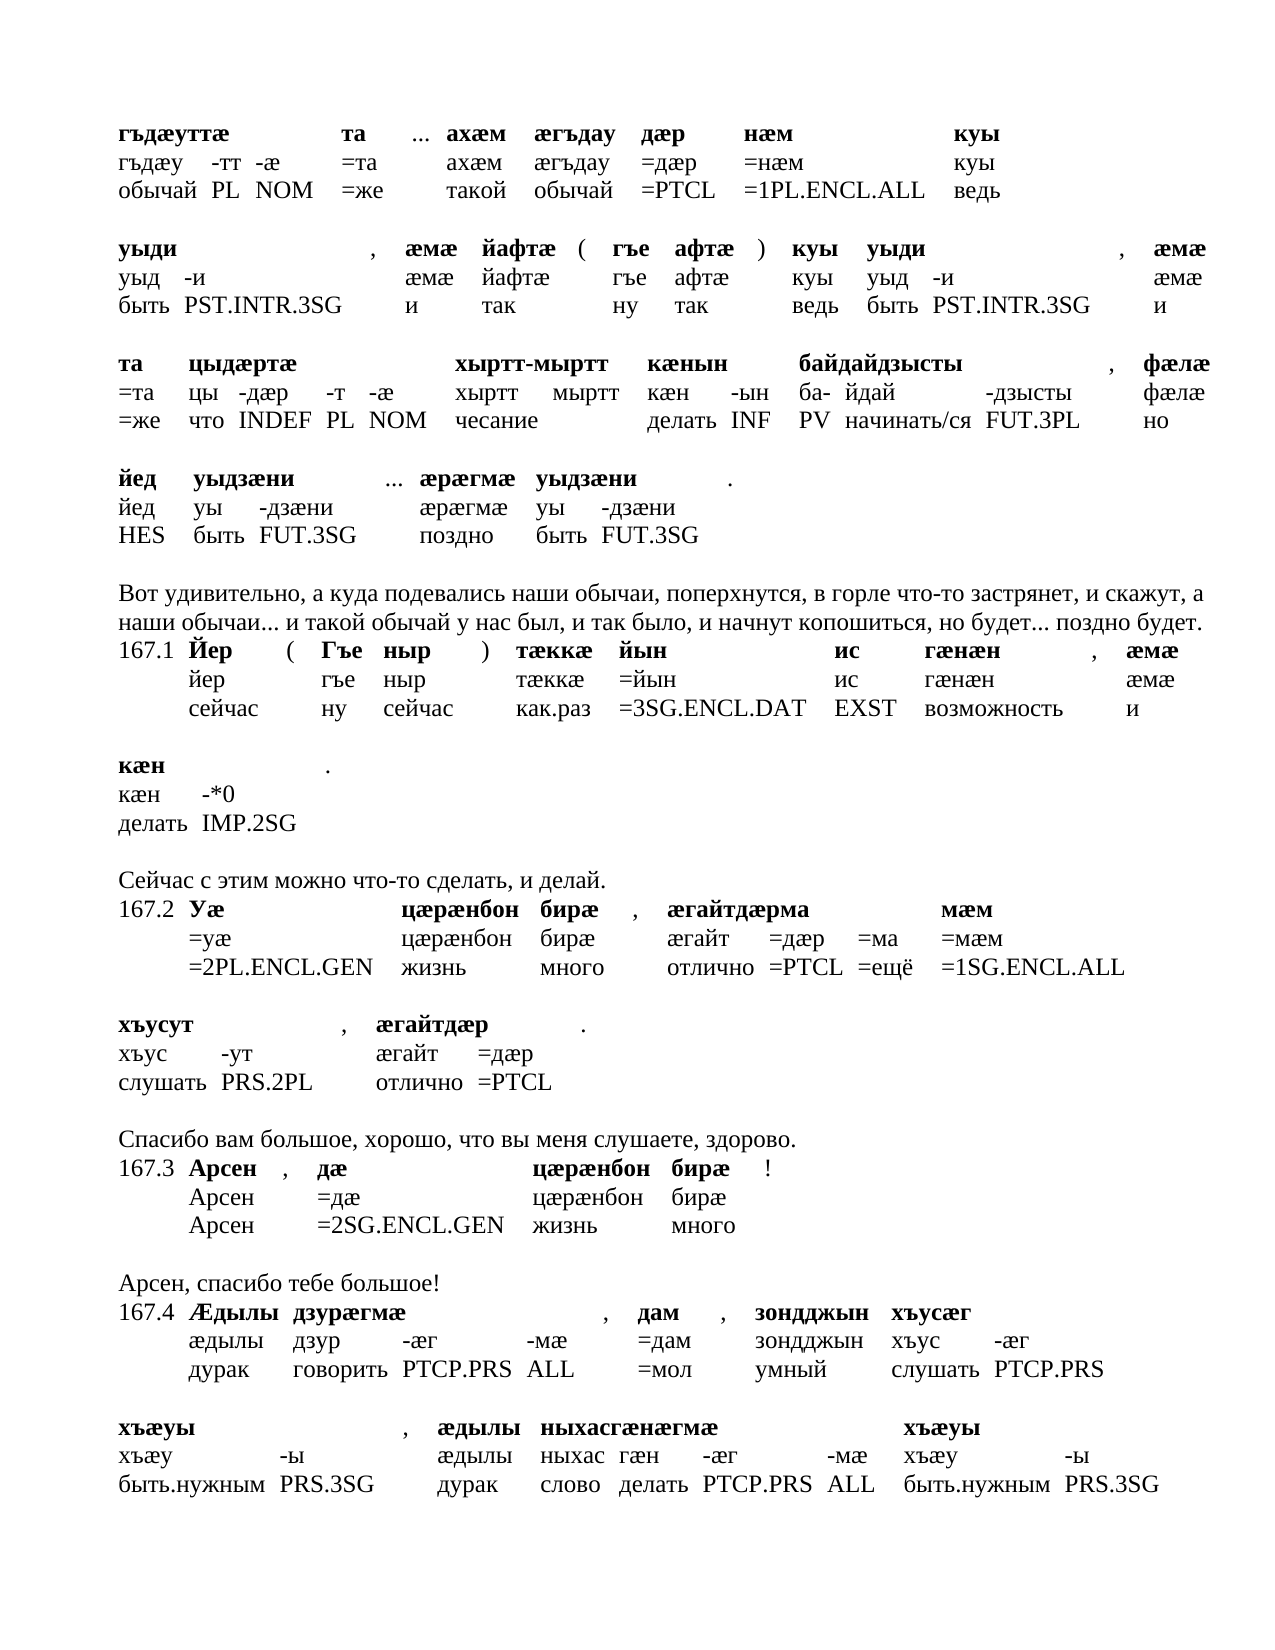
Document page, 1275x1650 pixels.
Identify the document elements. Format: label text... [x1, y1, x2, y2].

text ис [834, 664, 897, 693]
text -тт [211, 147, 241, 176]
text æмæ [405, 233, 468, 262]
text бирæ [540, 894, 618, 923]
text -æ [255, 147, 313, 176]
text , [1091, 636, 1112, 664]
text дурак [437, 1469, 513, 1498]
text зондджын [755, 1297, 877, 1326]
text йер [188, 664, 259, 693]
text хъæу [118, 1441, 266, 1469]
text æгайт [376, 1038, 463, 1067]
text йафтæ [482, 233, 564, 262]
text -ы [1064, 1441, 1160, 1469]
text гъдæуттæ [118, 118, 327, 147]
text NOM [369, 406, 427, 434]
text æдылы [437, 1441, 513, 1469]
text ныхасгæнæгмæ [540, 1412, 889, 1441]
text цæрæнбон [401, 923, 512, 952]
text =2SG.ENCL.GEN [317, 1211, 505, 1239]
text что [188, 406, 224, 434]
text ( [286, 636, 307, 664]
text -ын [731, 377, 771, 406]
text EXST [834, 693, 897, 722]
text Гъе [321, 636, 369, 664]
text ! [763, 1153, 784, 1182]
text йдай [845, 377, 972, 406]
text , [1108, 348, 1129, 377]
text йын [619, 636, 820, 664]
text быть [867, 291, 918, 319]
text цæрæнбон [532, 1182, 644, 1211]
text йафтæ [482, 262, 550, 291]
text гъе [612, 262, 647, 291]
text слово [540, 1469, 605, 1498]
text , [603, 1297, 624, 1326]
text PL [326, 406, 355, 434]
text . [727, 463, 748, 492]
text уыдзæни [193, 463, 371, 492]
text NOM [255, 176, 313, 204]
text кæн [118, 779, 188, 808]
text -мæ [526, 1326, 575, 1354]
text æрæгмæ [419, 463, 522, 492]
text кæн [118, 751, 311, 779]
text 167.3 [118, 1153, 174, 1182]
text =мæм [941, 923, 1126, 952]
text говорить [293, 1354, 388, 1383]
text , [632, 894, 653, 923]
text =PTCL [477, 1067, 552, 1096]
text много [671, 1211, 736, 1239]
text Вот удивительно, а куда подевались наши обычаи, поперхнутся, в горле что-то застрянет, и скажут, а наши обычаи... и такой обычай у нас был, и так было, и начнут копошиться, но будет... поздно будет. [118, 578, 1249, 636]
text слушать [118, 1067, 207, 1096]
text , [720, 1297, 741, 1326]
text =нæм [744, 147, 926, 176]
text æмæ [405, 262, 454, 291]
text -дæр [238, 377, 312, 406]
text -дзæни [259, 492, 357, 521]
text хъæу [903, 1441, 1051, 1469]
text куы [953, 118, 1014, 147]
text =ма [857, 923, 913, 952]
text зондджын [755, 1326, 864, 1354]
text =дæ [317, 1182, 505, 1211]
text ныр [383, 636, 467, 664]
text ) [757, 233, 778, 262]
text куы [792, 233, 853, 262]
text æгайт [667, 923, 755, 952]
text =дæр [477, 1038, 552, 1067]
text хъусæг [891, 1297, 1118, 1326]
text делать [647, 406, 717, 434]
text ведь [792, 291, 839, 319]
text йед [118, 492, 166, 521]
text 167.4 [118, 1297, 174, 1326]
text Арсен, спасибо тебе большое! [118, 1268, 1249, 1297]
text бирæ [540, 923, 604, 952]
text дзурæгмæ [293, 1297, 589, 1326]
text тæккæ [516, 664, 591, 693]
text дам [637, 1297, 706, 1326]
text дзур [293, 1326, 388, 1354]
text ну [321, 693, 355, 722]
text сейчас [383, 693, 453, 722]
text -æг [402, 1326, 513, 1354]
text æмæ [1153, 262, 1202, 291]
text =уæ [188, 923, 373, 952]
text Спасибо вам большое, хорошо, что вы меня слушаете, здорово. [118, 1124, 1249, 1153]
text , [282, 1153, 303, 1182]
text . [580, 1009, 601, 1038]
text æгайтдæр [376, 1009, 566, 1038]
text æдылы [437, 1412, 526, 1441]
text -и [932, 262, 1091, 291]
text такой [446, 176, 506, 204]
text ( [578, 233, 599, 262]
text PST.INTR.3SG [932, 291, 1091, 319]
text Арсен [188, 1182, 254, 1211]
text ныхас [540, 1441, 605, 1469]
text ахæм [446, 118, 520, 147]
text æмæ [1153, 233, 1216, 262]
text кæн [647, 377, 717, 406]
text =PTCL [768, 952, 844, 981]
text HES [118, 521, 166, 549]
text и [1153, 291, 1202, 319]
text куы [792, 262, 839, 291]
text так [482, 291, 550, 319]
text цыдæртæ [188, 348, 441, 377]
text =же [341, 176, 384, 204]
text FUT.3SG [259, 521, 357, 549]
text тæккæ [516, 636, 605, 664]
text гæнæн [924, 636, 1077, 664]
text -ы [279, 1441, 374, 1469]
text -дзысты [985, 377, 1081, 406]
text фæлæ [1143, 377, 1205, 406]
text гæн [619, 1441, 689, 1469]
text æрæгмæ [419, 492, 508, 521]
text делать [619, 1469, 689, 1498]
text фæлæ [1143, 348, 1219, 377]
text кæнын [647, 348, 785, 377]
text -*0 [202, 779, 297, 808]
text æдылы [188, 1326, 264, 1354]
text INDEF [238, 406, 312, 434]
text уыди [867, 233, 1105, 262]
text уыд [867, 262, 918, 291]
text умный [755, 1354, 864, 1383]
text как.раз [516, 693, 591, 722]
text ALL [827, 1469, 876, 1498]
text обычай [534, 176, 613, 204]
text -т [326, 377, 355, 406]
text -ут [221, 1038, 313, 1067]
text æгайтдæрма [667, 894, 927, 923]
text INF [731, 406, 771, 434]
text возможность [924, 693, 1063, 722]
text быть [536, 521, 587, 549]
text и [1126, 693, 1175, 722]
text но [1143, 406, 1205, 434]
text =та [341, 147, 384, 176]
text поздно [419, 521, 508, 549]
text =3SG.ENCL.DAT [619, 693, 806, 722]
text афтæ [674, 233, 743, 262]
text PST.INTR.3SG [184, 291, 342, 319]
text делать [118, 808, 188, 837]
text Сейчас с этим можно что-то сделать, и делай. [118, 866, 1249, 894]
text ведь [953, 176, 1001, 204]
text ... [384, 463, 406, 492]
text ахæм [446, 147, 506, 176]
text , [402, 1412, 423, 1441]
text цæрæнбон [532, 1153, 657, 1182]
text ис [834, 636, 911, 664]
text -дзæни [601, 492, 699, 521]
text =дам [637, 1326, 692, 1354]
text йед [118, 463, 179, 492]
text Арсен [188, 1211, 254, 1239]
text FUT.3PL [985, 406, 1081, 434]
text PRS.3SG [1064, 1469, 1160, 1498]
text чесание [455, 406, 539, 434]
text бирæ [671, 1153, 750, 1182]
text цæрæнбон [401, 894, 526, 923]
text сейчас [188, 693, 259, 722]
text =та [118, 377, 161, 406]
text ныр [383, 664, 453, 693]
text -мæ [827, 1441, 876, 1469]
text быть.нужным [903, 1469, 1051, 1498]
text хъæуы [903, 1412, 1173, 1441]
text уыди [118, 233, 356, 262]
text гæнæн [924, 664, 1063, 693]
text быть.нужным [118, 1469, 266, 1498]
text . [324, 751, 346, 779]
text уы [536, 492, 587, 521]
text начинать/ся [845, 406, 972, 434]
text 167.1 [118, 636, 174, 664]
text ну [612, 291, 647, 319]
text дæр [641, 118, 730, 147]
text , [1118, 233, 1139, 262]
text слушать [891, 1354, 980, 1383]
text уыд [118, 262, 170, 291]
text æгъдау [534, 147, 613, 176]
text =PTCL [641, 176, 716, 204]
text отлично [376, 1067, 463, 1096]
text жизнь [401, 952, 512, 981]
text ) [481, 636, 502, 664]
text -æг [994, 1326, 1104, 1354]
text дурак [188, 1354, 264, 1383]
text =йын [619, 664, 806, 693]
text æгъдау [534, 118, 627, 147]
text обычай [118, 176, 197, 204]
text =дæр [768, 923, 844, 952]
text цы [188, 377, 224, 406]
text =1SG.ENCL.ALL [941, 952, 1126, 981]
text -и [184, 262, 342, 291]
text -æг [702, 1441, 813, 1469]
text мыртт [552, 377, 619, 406]
text хъус [118, 1038, 207, 1067]
text ALL [526, 1354, 575, 1383]
text хъæуы [118, 1412, 388, 1441]
text =же [118, 406, 161, 434]
text гъе [612, 233, 661, 262]
text ба- [799, 377, 831, 406]
text =мол [637, 1354, 692, 1383]
text хъусут [118, 1009, 327, 1038]
text PTCP.PRS [402, 1354, 513, 1383]
text IMP.2SG [202, 808, 297, 837]
text и [405, 291, 454, 319]
text мæм [941, 894, 1140, 923]
text ... [411, 118, 432, 147]
text куы [953, 147, 1001, 176]
text æмæ [1126, 636, 1189, 664]
text нæм [744, 118, 940, 147]
text гъдæу [118, 147, 197, 176]
text так [674, 291, 729, 319]
text та [118, 348, 174, 377]
text =дæр [641, 147, 716, 176]
text PTCP.PRS [994, 1354, 1104, 1383]
text , [341, 1009, 362, 1038]
text Йер [188, 636, 272, 664]
text =ещё [857, 952, 913, 981]
text гъе [321, 664, 355, 693]
text быть [118, 291, 170, 319]
text 167.2 [118, 894, 174, 923]
text много [540, 952, 604, 981]
text PTCP.PRS [702, 1469, 813, 1498]
text =2PL.ENCL.GEN [188, 952, 373, 981]
text FUT.3SG [601, 521, 699, 549]
text байдайдзысты [799, 348, 1094, 377]
text PL [211, 176, 241, 204]
text афтæ [674, 262, 729, 291]
text Уæ [188, 894, 387, 923]
text бирæ [671, 1182, 736, 1211]
text PV [799, 406, 831, 434]
text жизнь [532, 1211, 644, 1239]
text хыртт-мыртт [455, 348, 633, 377]
text хъус [891, 1326, 980, 1354]
text æмæ [1126, 664, 1175, 693]
text хыртт [455, 377, 539, 406]
text уы [193, 492, 245, 521]
text PRS.2PL [221, 1067, 313, 1096]
text , [370, 233, 391, 262]
text Æдылы [188, 1297, 279, 1326]
text та [341, 118, 398, 147]
text быть [193, 521, 245, 549]
text уыдзæни [536, 463, 713, 492]
text -æ [369, 377, 427, 406]
text отлично [667, 952, 755, 981]
text PRS.3SG [279, 1469, 374, 1498]
text =1PL.ENCL.ALL [744, 176, 926, 204]
text дæ [317, 1153, 518, 1182]
text Арсен [188, 1153, 268, 1182]
